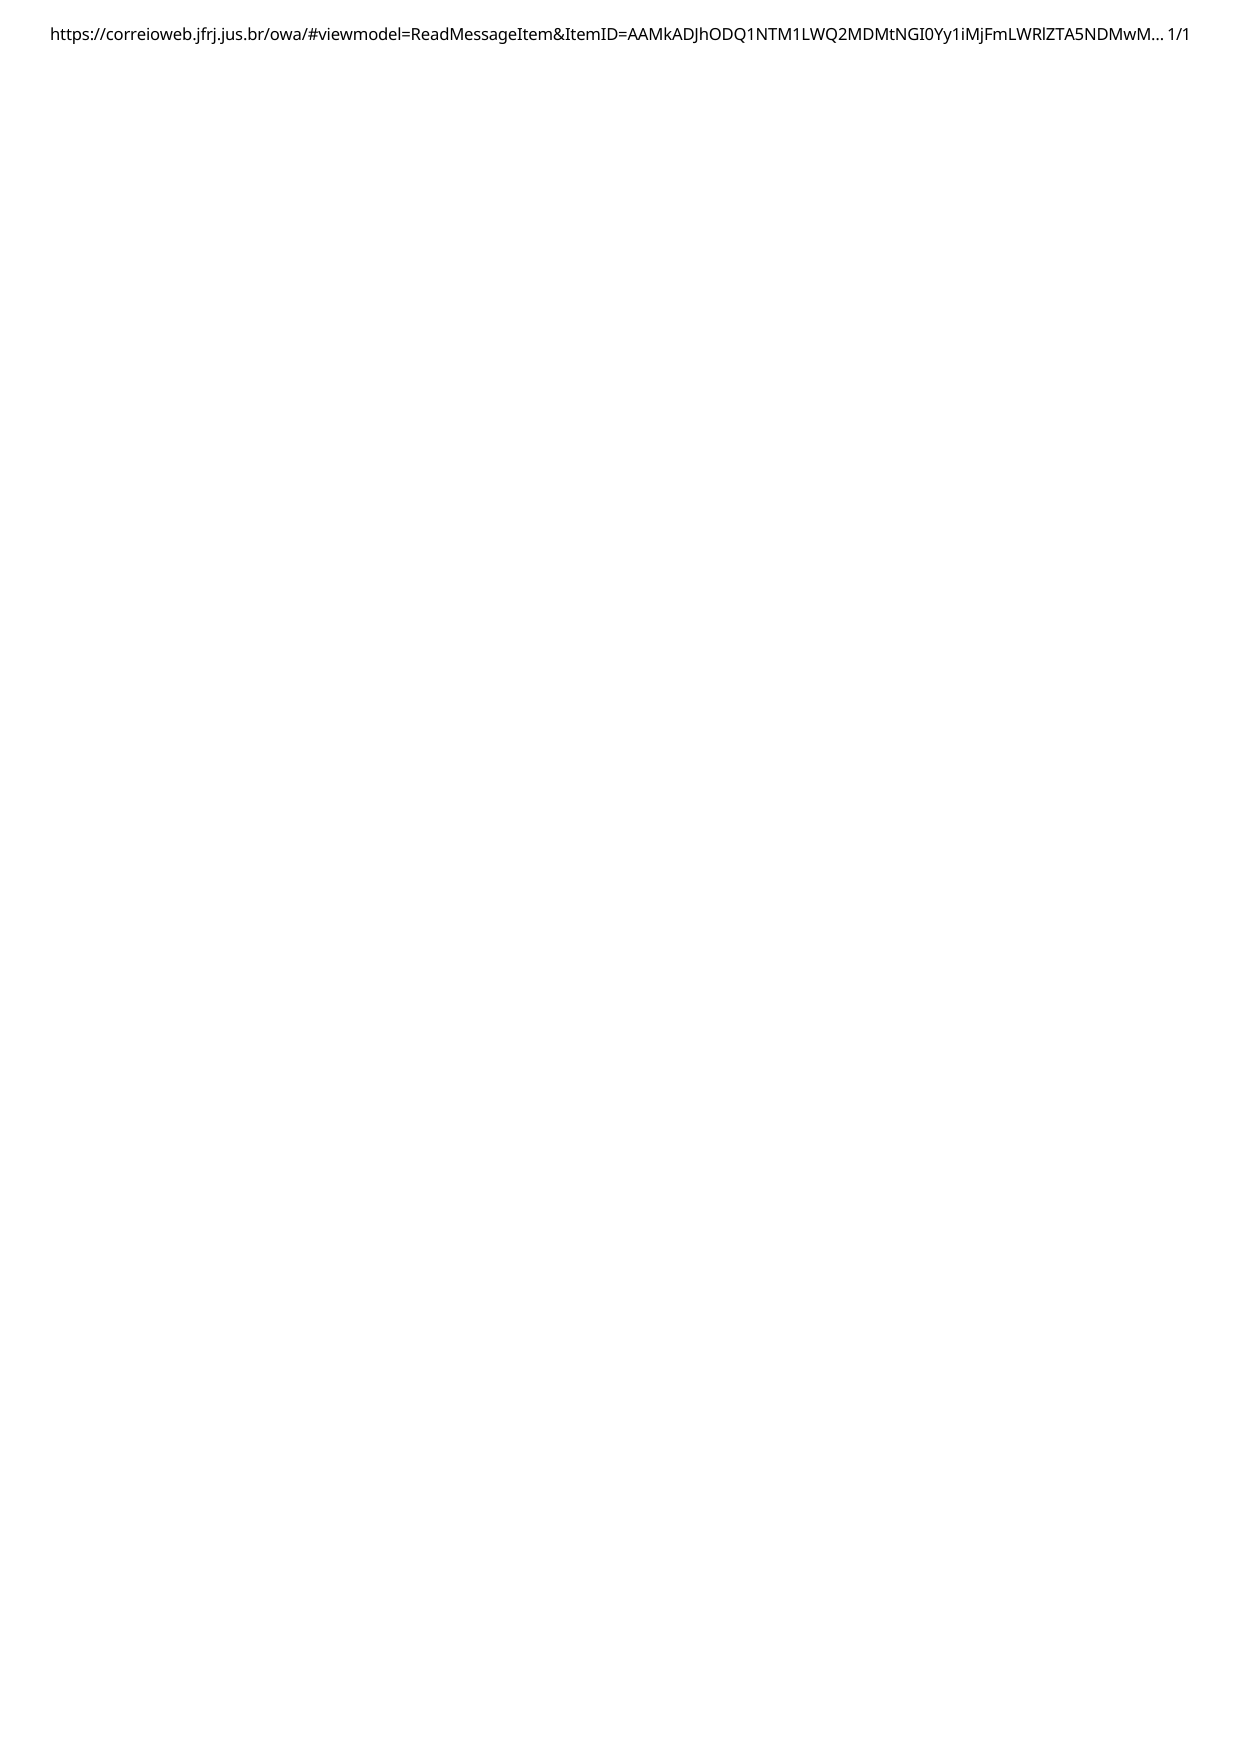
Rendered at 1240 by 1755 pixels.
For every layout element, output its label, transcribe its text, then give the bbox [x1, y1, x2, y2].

text https://correioweb.jfrj.jus.br/owa/#viewmodel=ReadMessageItem&ItemID=AAMkADJhODQ1NTM1LWQ2MDMtNGI0Yy1iMjFmLWRlZTA5NDMwM… 1/1 [50, 23, 1195, 46]
